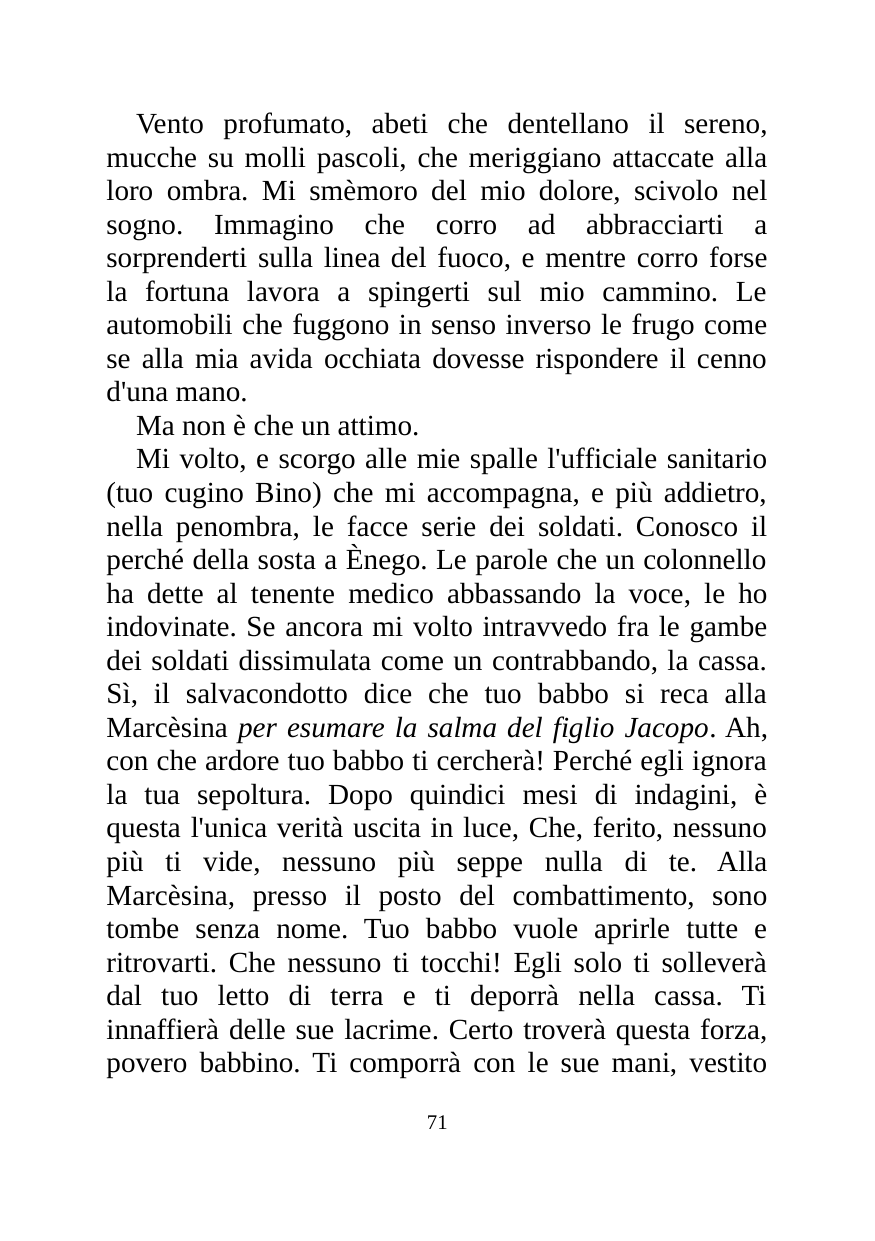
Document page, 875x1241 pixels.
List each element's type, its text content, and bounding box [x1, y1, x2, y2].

text Vento profumato, abeti che dentellano il sereno, mucche su molli pascoli, che meriggiano attaccate alla loro ombra. Mi smèmoro del mio dolore, scivolo nel sogno. Immagino che corro ad abbracciarti a sorprenderti sulla linea del fuoco, e mentre corro forse la fortuna lavora a spingerti sul mio cammino. Le automobili che fuggono in senso inverso le frugo come se alla mia avida occhiata dovesse rispondere il cenno d'una mano. [106, 106, 768, 408]
text Ma non è che un attimo. [106, 408, 768, 442]
text Mi volto, e scorgo alle mie spalle l'ufficiale sanitario (tuo cugino Bino) che mi accompagna, e più addietro, nella penombra, le facce serie dei soldati. Conosco il perché della sosta a Ènego. Le parole che un colonnello ha dette al tenente medico abbassando la voce, le ho indovinate. Se ancora mi volto intravvedo fra le gambe dei soldati dissimulata come un contrabbando, la cassa. Sì, il salvacondotto dice che tuo babbo si reca alla Marcèsina per esumare la salma del figlio Jacopo. Ah, con che ardore tuo babbo ti cercherà! Perché egli ignora la tua sepoltura. Dopo quindici mesi di indagini, è questa l'unica verità uscita in luce, Che, ferito, nessuno più ti vide, nessuno più seppe nulla di te. Alla Marcèsina, presso il posto del combattimento, sono tombe senza nome. Tuo babbo vuole aprirle tutte e ritrovarti. Che nessuno ti tocchi! Egli solo ti solleverà dal tuo letto di terra e ti deporrà nella cassa. Ti innaffierà delle sue lacrime. Certo troverà questa forza, povero babbino. Ti comporrà con le sue mani, vestito [106, 442, 768, 1079]
